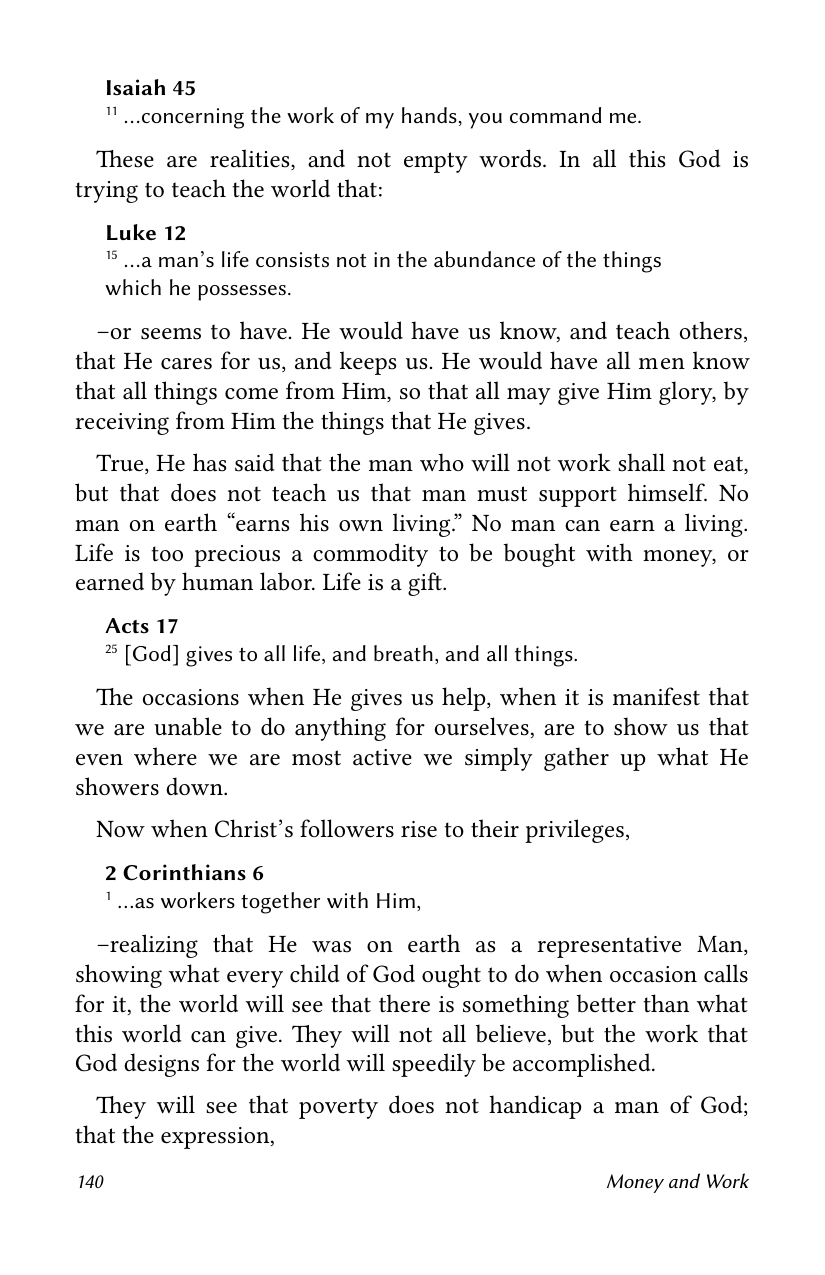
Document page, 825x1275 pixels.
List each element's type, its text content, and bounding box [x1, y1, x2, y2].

text These are realities, and not empty words. In all this God is trying to teach the world that: [75, 145, 750, 203]
text Now when Christ’s followers rise to their privileges, [75, 815, 750, 843]
text –realizing that He was on earth as a representative Man, showing what every child of God ought to do when occasion calls for it, the world will see that there is something better than what this world can give. They will not all believe, but the work that God designs for the world will speedily be accomplished. [75, 930, 750, 1078]
text –or seems to have. He would have us know, and teach others, that He cares for us, and keeps us. He would have all men know that all things come from Him, so that all may give Him glory, by receiving from Him the things that He gives. [75, 317, 750, 435]
text Isaiah 45 [105, 75, 750, 101]
text They will see that poverty does not handicap a man of God; that the expression, [75, 1091, 750, 1150]
text The occasions when He gives us help, when it is manifest that we are unable to do anything for ourselves, are to show us that even where we are most active we simply gather up what He showers down. [75, 683, 750, 802]
text True, He has said that the man who will not work shall not eat, but that does not teach us that man must support himself. No man on earth “earns his own living.” No man can earn a living. Life is too precious a commodity to be bought with money, or earned by human labor. Life is a gift. [75, 449, 750, 597]
text 2 Corinthians 6 [105, 860, 750, 886]
text Luke 12 [105, 220, 750, 246]
text Acts 17 [105, 613, 750, 639]
text 25 [God] gives to all life, and breath, and all things. [105, 641, 720, 667]
text 1 ...as workers together with Him, [105, 887, 720, 914]
text 11 ...concerning the work of my hands, you command me. [105, 103, 720, 129]
text 15 ...a man’s life consists not in the abundance of the things which he possesses. [105, 247, 720, 301]
